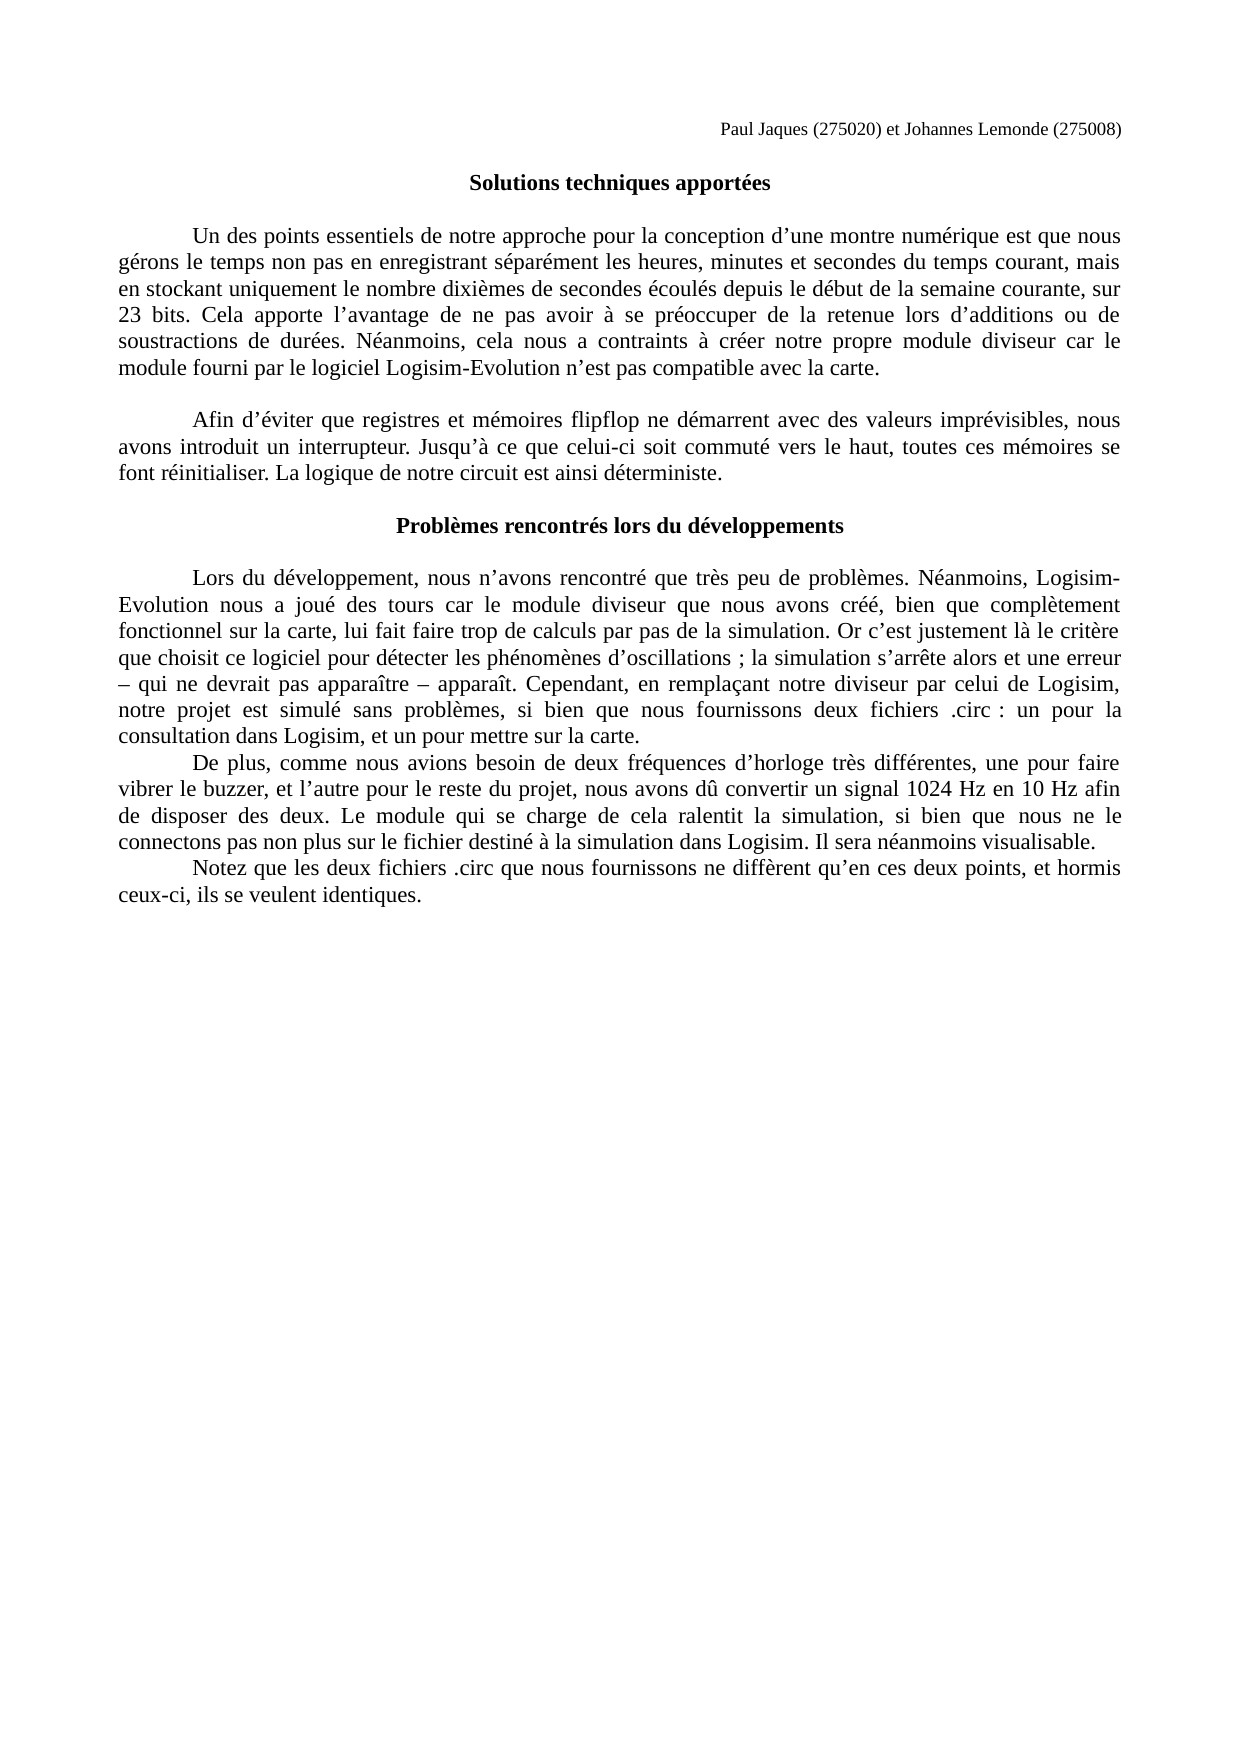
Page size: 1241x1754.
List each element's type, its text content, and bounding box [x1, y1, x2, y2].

text Un des points essentiels de notre approche pour la conception d’une montre numérique est que nous gérons le temps non pas en enregistrant séparément les heures, minutes et secondes du temps courant, mais en stockant uniquement le nombre dixièmes de secondes écoulés depuis le début de la semaine courante, sur 23 bits. Cela apporte l’avantage de ne pas avoir à se préoccuper de la retenue lors d’additions ou de soustractions de durées. Néanmoins, cela nous a contraints à créer notre propre module diviseur car le module fourni par le logiciel Logisim-Evolution n’est pas compatible avec la carte. [118, 222, 1122, 380]
text Lors du développement, nous n’avons rencontré que très peu de problèmes. Néanmoins, Logisim-Evolution nous a joué des tours car le module diviseur que nous avons créé, bien que complètement fonctionnel sur la carte, lui fait faire trop de calculs par pas de la simulation. Or c’est justement là le critère que choisit ce logiciel pour détecter les phénomènes d’oscillations ; la simulation s’arrête alors et une erreur – qui ne devrait pas apparaître – apparaît. Cependant, en remplaçant notre diviseur par celui de Logisim, notre projet est simulé sans problèmes, si bien que nous fournissons deux fichiers .circ : un pour la consultation dans Logisim, et un pour mettre sur la carte. [118, 564, 1122, 749]
text Afin d’éviter que registres et mémoires flipflop ne démarrent avec des valeurs imprévisibles, nous avons introduit un interrupteur. Jusqu’à ce que celui-ci soit commuté vers le haut, toutes ces mémoires se font réinitialiser. La logique de notre circuit est ainsi déterministe. [118, 406, 1122, 485]
text Notez que les deux fichiers .circ que nous fournissons ne diffèrent qu’en ces deux points, et hormis ceux-ci, ils se veulent identiques. [118, 854, 1122, 907]
text Problèmes rencontrés lors du développements [118, 512, 1122, 538]
text De plus, comme nous avions besoin de deux fréquences d’horloge très différentes, une pour faire vibrer le buzzer, et l’autre pour le reste du projet, nous avons dû convertir un signal 1024 Hz en 10 Hz afin de disposer des deux. Le module qui se charge de cela ralentit la simulation, si bien que nous ne le connectons pas non plus sur le fichier destiné à la simulation dans Logisim. Il sera néanmoins visualisable. [118, 749, 1122, 854]
text Solutions techniques apportées [118, 169, 1122, 196]
